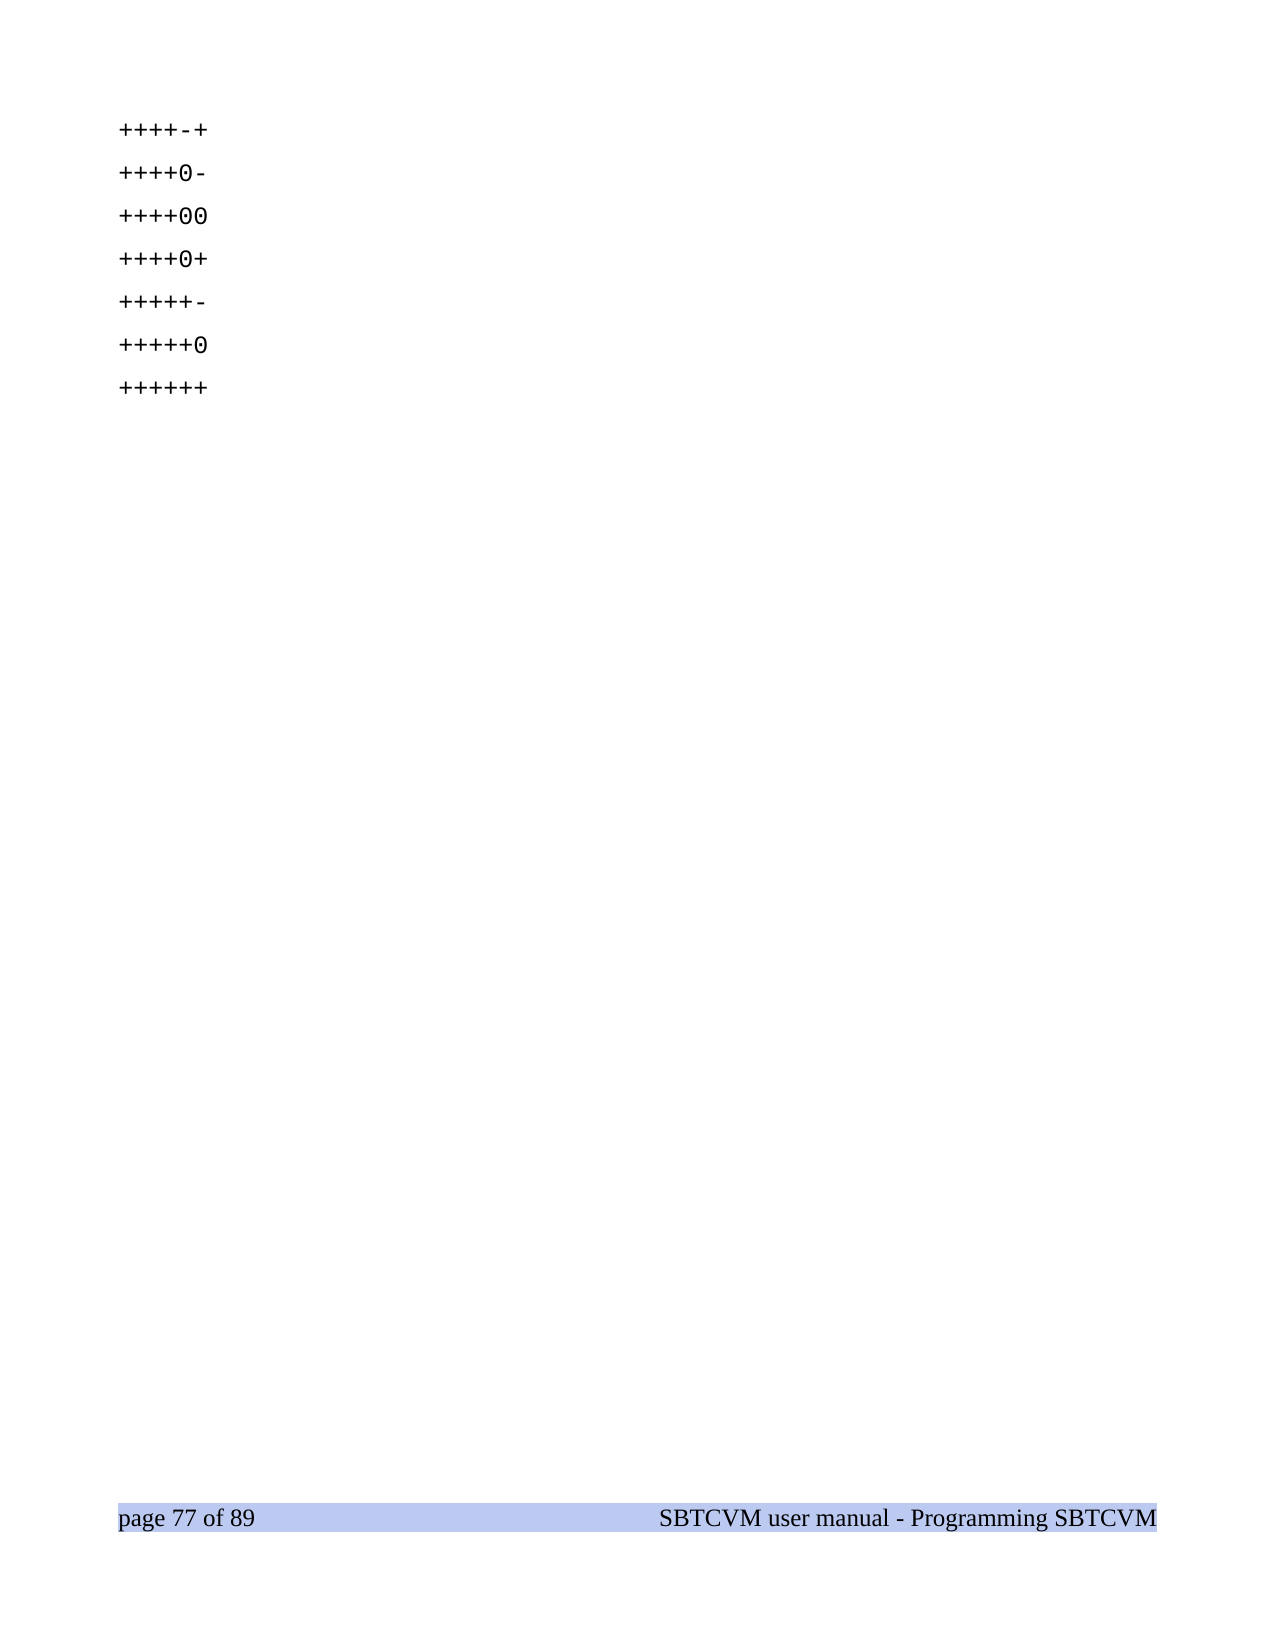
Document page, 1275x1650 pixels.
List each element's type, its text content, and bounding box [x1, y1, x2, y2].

text +++++0 [118, 333, 1157, 361]
text ++++-+ [118, 118, 1157, 146]
text +++++- [118, 290, 1157, 318]
text ++++0+ [118, 247, 1157, 275]
text ++++++ [118, 376, 1157, 404]
text ++++0- [118, 161, 1157, 189]
text ++++00 [118, 204, 1157, 232]
